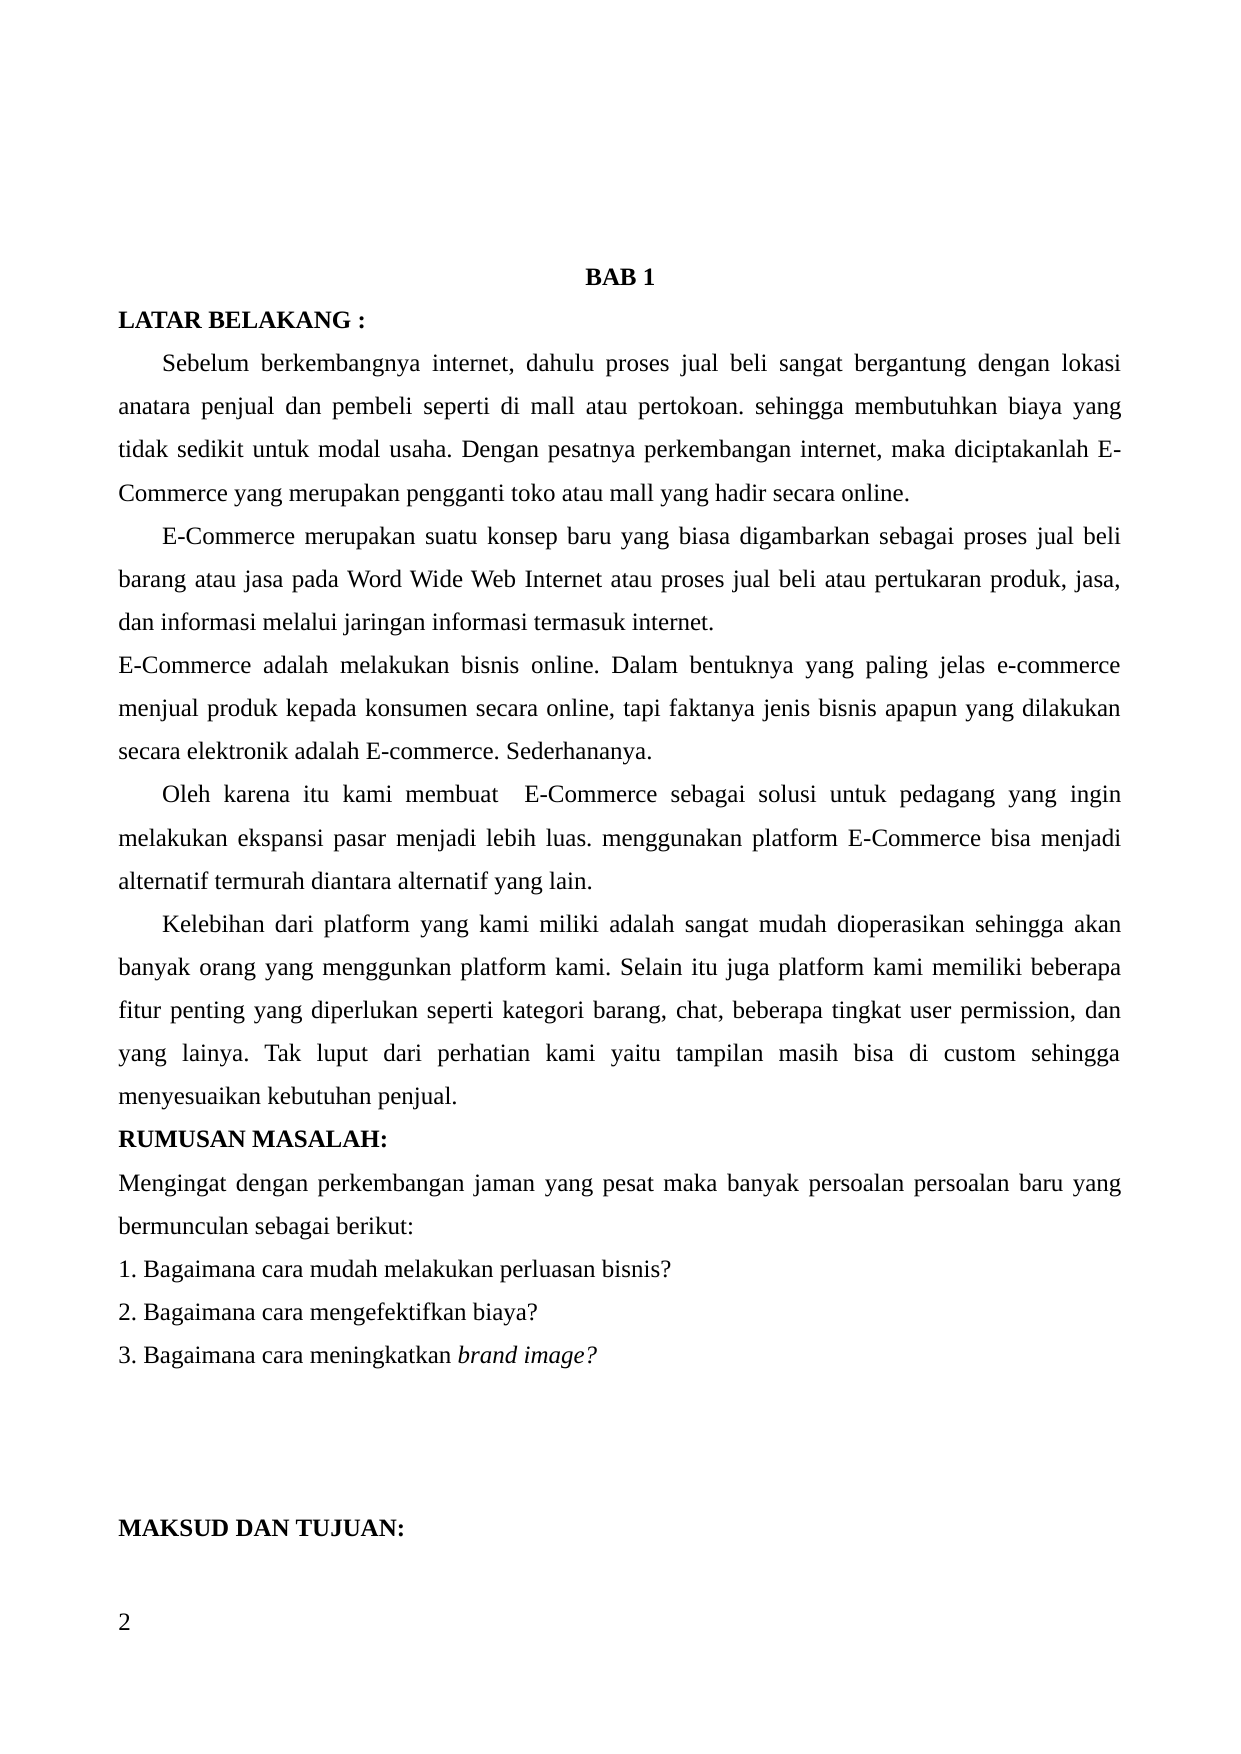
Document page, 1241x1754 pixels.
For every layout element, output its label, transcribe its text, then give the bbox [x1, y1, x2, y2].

text Sebelum berkembangnya internet, dahulu proses jual beli sangat bergantung dengan lokasi anatara penjual dan pembeli seperti di mall atau pertokoan. sehingga membutuhkan biaya yang tidak sedikit untuk modal usaha. Dengan pesatnya perkembangan internet, maka diciptakanlah E-Commerce yang merupakan pengganti toko atau mall yang hadir secara online. [118, 348, 1122, 506]
text MAKSUD DAN TUJUAN: [118, 1513, 1122, 1541]
text E-Commerce adalah melakukan bisnis online. Dalam bentuknya yang paling jelas e-commerce menjual produk kepada konsumen secara online, tapi faktanya jenis bisnis apapun yang dilakukan secara elektronik adalah E-commerce. Sederhananya. [118, 650, 1122, 765]
text Kelebihan dari platform yang kami miliki adalah sangat mudah dioperasikan sehingga akan banyak orang yang menggunkan platform kami. Selain itu juga platform kami memiliki beberapa fitur penting yang diperlukan seperti kategori barang, chat, beberapa tingkat user permission, dan yang lainya. Tak luput dari perhatian kami yaitu tampilan masih bisa di custom sehingga menyesuaikan kebutuhan penjual. [118, 909, 1122, 1110]
text Mengingat dengan perkembangan jaman yang pesat maka banyak persoalan persoalan baru yang bermunculan sebagai berikut: [118, 1168, 1122, 1239]
text 1. Bagaimana cara mudah melakukan perluasan bisnis? [118, 1254, 1122, 1283]
text LATAR BELAKANG : [118, 305, 1122, 334]
text 2. Bagaimana cara mengefektifkan biaya? [118, 1297, 1122, 1326]
text RUMUSAN MASALAH: [118, 1124, 1122, 1153]
text Oleh karena itu kami membuat E-Commerce sebagai solusi untuk pedagang yang ingin melakukan ekspansi pasar menjadi lebih luas. menggunakan platform E-Commerce bisa menjadi alternatif termurah diantara alternatif yang lain. [118, 779, 1122, 894]
text BAB 1 [118, 262, 1122, 291]
text E-Commerce merupakan suatu konsep baru yang biasa digambarkan sebagai proses jual beli barang atau jasa pada Word Wide Web Internet atau proses jual beli atau pertukaran produk, jasa, dan informasi melalui jaringan informasi termasuk internet. [118, 521, 1122, 636]
text 3. Bagaimana cara meningkatkan brand image? [118, 1340, 1122, 1369]
